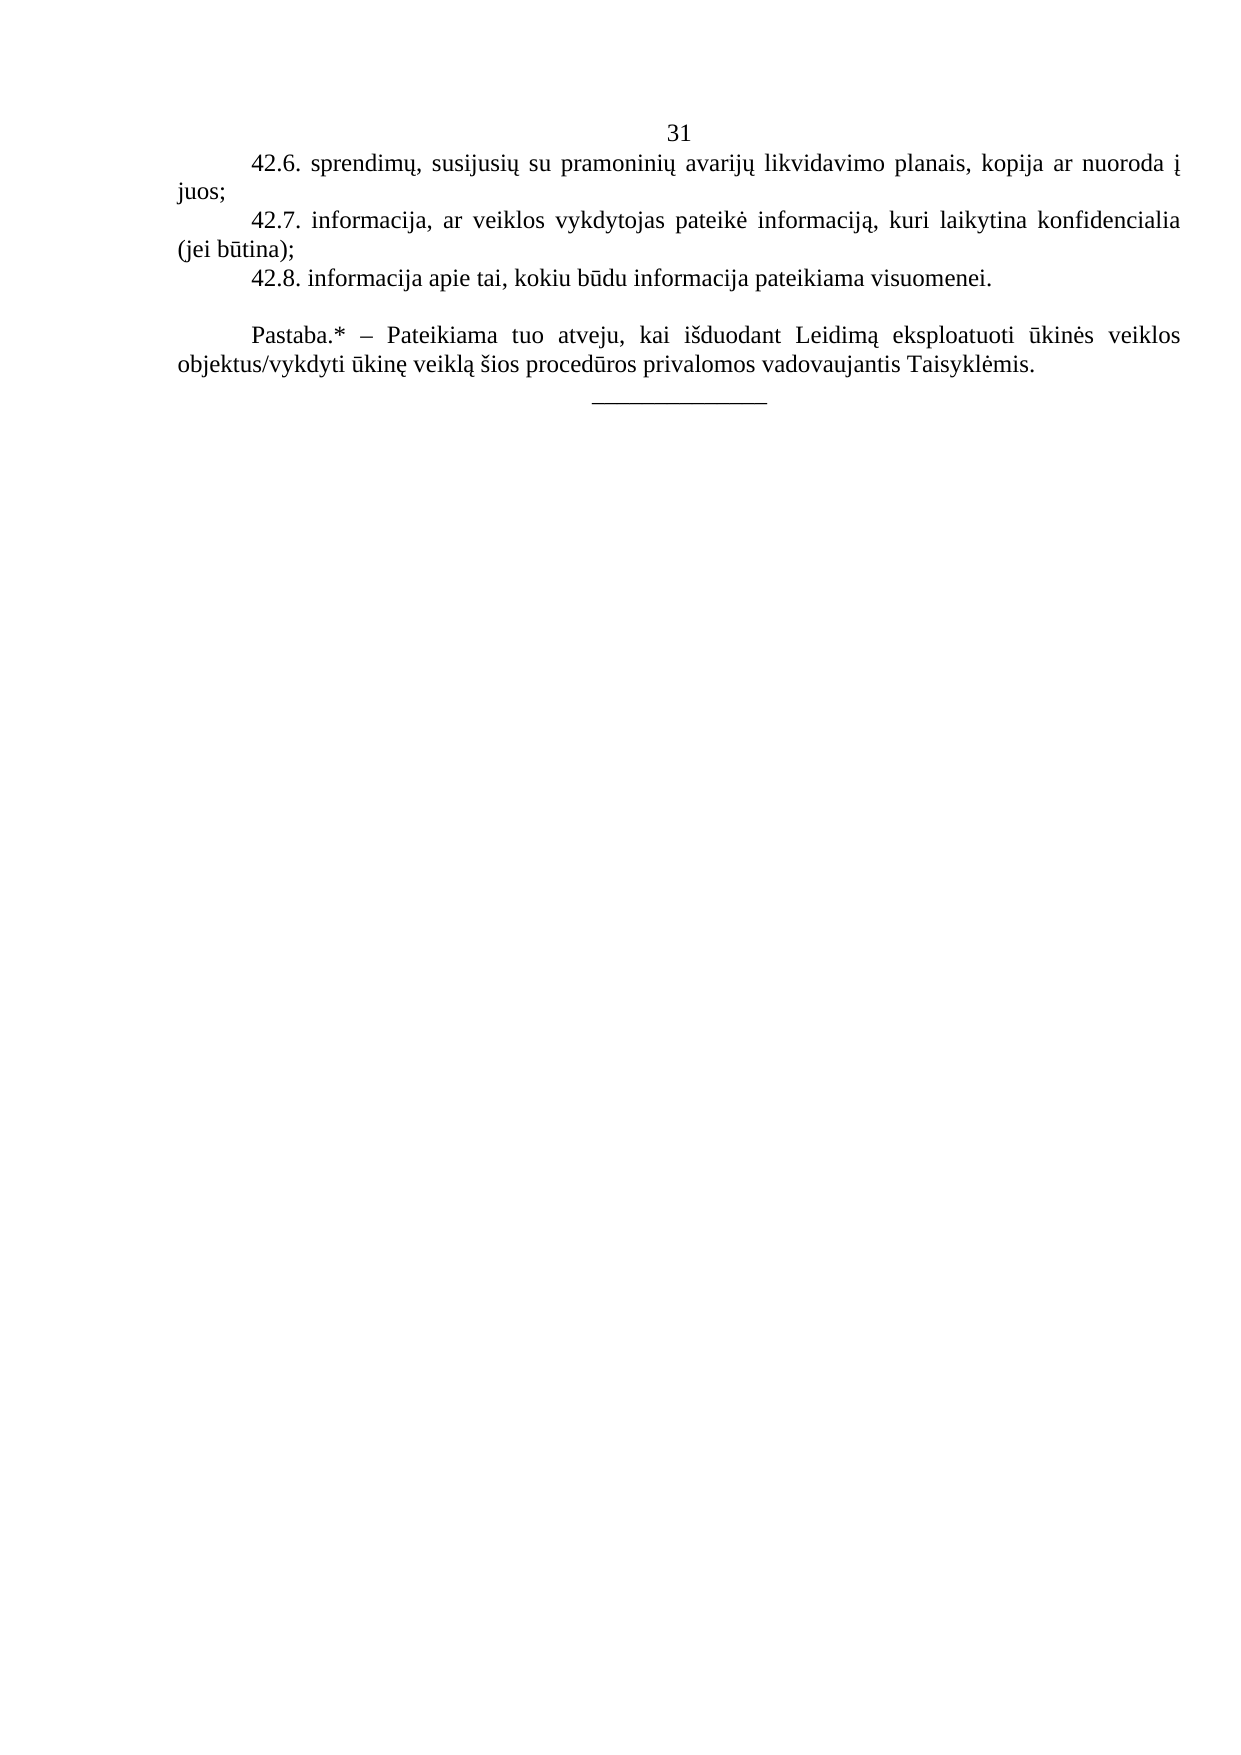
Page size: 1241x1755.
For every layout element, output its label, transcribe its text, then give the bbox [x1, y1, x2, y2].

text 42.6. sprendimų, susijusių su pramoninių avarijų likvidavimo planais, kopija ar nuoroda į juos; [177, 148, 1181, 205]
text Pastaba.* – Pateikiama tuo atveju, kai išduodant Leidimą eksploatuoti ūkinės veiklos objektus/vykdyti ūkinę veiklą šios procedūros privalomos vadovaujantis Taisyklėmis. [177, 320, 1181, 378]
text 42.8. informacija apie tai, kokiu būdu informacija pateikiama visuomenei. [177, 263, 1181, 291]
text ______________ [177, 378, 1181, 406]
text 42.7. informacija, ar veiklos vykdytojas pateikė informaciją, kuri laikytina konfidencialia (jei būtina); [177, 205, 1181, 263]
